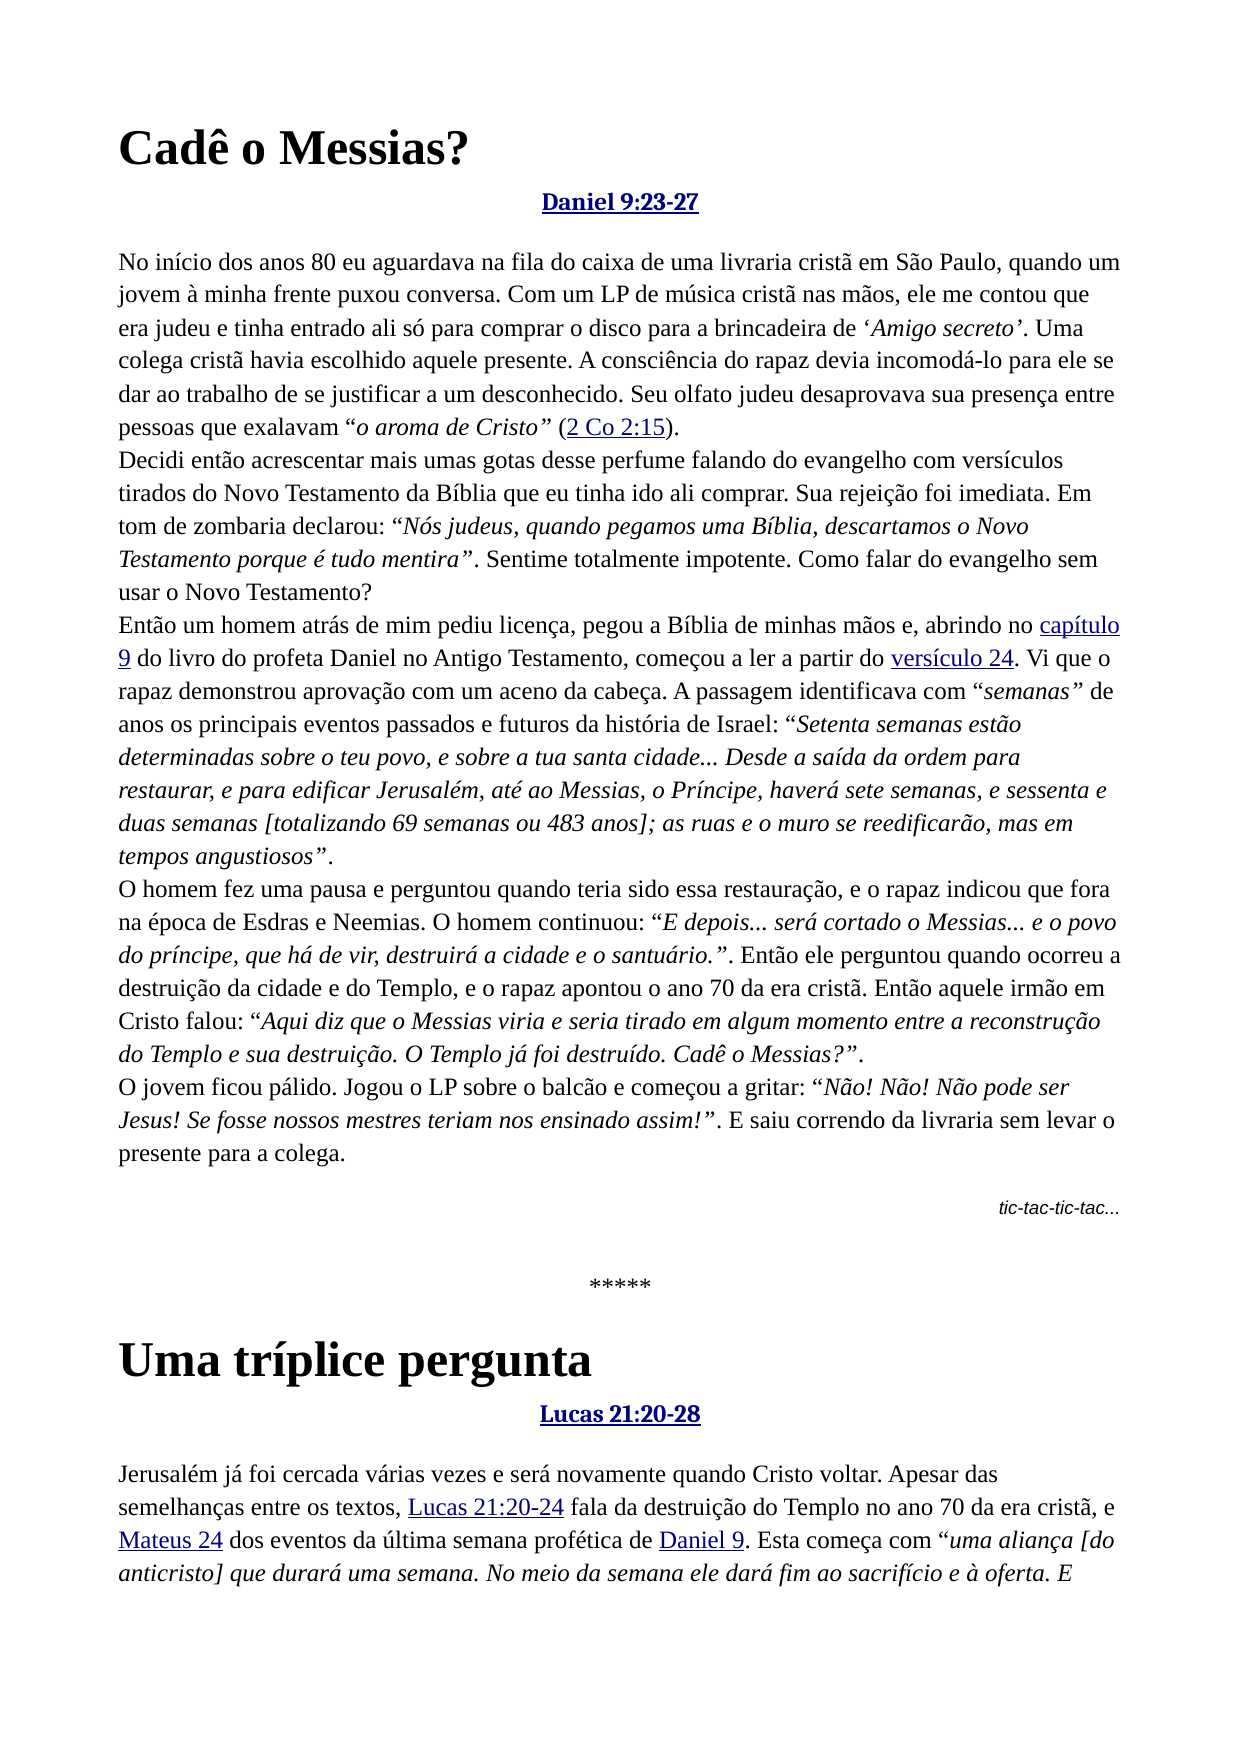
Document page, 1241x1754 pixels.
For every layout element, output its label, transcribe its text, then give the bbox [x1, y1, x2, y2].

text O jovem ficou pálido. Jogou o LP sobre o balcão e começou a gritar: “Não! Não! Não pode ser Jesus! Se fosse nossos mestres teriam nos ensinado assim!”. E saiu correndo da livraria sem levar o presente para a colega. [118, 1072, 1122, 1167]
text tic-tac-tic-tac... [118, 1197, 1122, 1218]
subtitle Uma tríplice pergunta [118, 1330, 1122, 1388]
text O homem fez uma pausa e perguntou quando teria sido essa restauração, e o rapaz indicou que fora na época de Esdras e Neemias. O homem continuou: “E depois... será cortado o Messias... e o povo do príncipe, que há de vir, destruirá a cidade e o santuário.”. Então ele perguntou quando ocorreu a destruição da cidade e do Templo, e o rapaz apontou o ano 70 da era cristã. Então aquele irmão em Cristo falou: “Aqui diz que o Messias viria e seria tirado em algum momento entre a reconstrução do Templo e sua destruição. O Templo já foi destruído. Cadê o Messias?”. [118, 874, 1122, 1068]
text Decidi então acrescentar mais umas gotas desse perfume falando do evangelho com versículos tirados do Novo Testamento da Bíblia que eu tinha ido ali comprar. Sua rejeição foi imediata. Em tom de zombaria declarou: “Nós judeus, quando pegamos uma Bíblia, descartamos o Novo Testamento porque é tudo mentira”. Sentime totalmente impotente. Como falar do evangelho sem usar o Novo Testamento? [118, 445, 1122, 606]
text No início dos anos 80 eu aguardava na fila do caixa de uma livraria cristã em São Paulo, quando um jovem à minha frente puxou conversa. Com um LP de música cristã nas mãos, ele me contou que era judeu e tinha entrado ali só para comprar o disco para a brincadeira de ‘Amigo secreto’. Uma colega cristã havia escolhido aquele presente. A consciência do rapaz devia incomodá-lo para ele se dar ao trabalho de se justificar a um desconhecido. Seu olfato judeu desaprovava sua presença entre pessoas que exalavam “o aroma de Cristo” (2 Co 2:15). [118, 247, 1122, 440]
text Jerusalém já foi cercada várias vezes e será novamente quando Cristo voltar. Apesar das semelhanças entre os textos, Lucas 21:20-24 fala da destruição do Templo no ano 70 da era cristã, e Mateus 24 dos eventos da última semana profética de Daniel 9. Esta começa com “uma aliança [do anticristo] que durará uma semana. No meio da semana ele dará fim ao sacrifício e à oferta. E [118, 1459, 1122, 1586]
text Daniel 9:23-27 [118, 188, 1122, 217]
text Lucas 21:20-28 [118, 1400, 1122, 1429]
text Então um homem atrás de mim pediu licença, pegou a Bíblia de minhas mãos e, abrindo no capítulo 9 do livro do profeta Daniel no Antigo Testamento, começou a ler a partir do versículo 24. Vi que o rapaz demonstrou aprovação com um aceno da cabeça. A passagem identificava com “semanas” de anos os principais eventos passados e futuros da história de Israel: “Setenta semanas estão determinadas sobre o teu povo, e sobre a tua santa cidade... Desde a saída da ordem para restaurar, e para edificar Jerusalém, até ao Messias, o Príncipe, haverá sete semanas, e sessenta e duas semanas [totalizando 69 semanas ou 483 anos]; as ruas e o muro se reedificarão, mas em tempos angustiosos”. [118, 610, 1122, 870]
text ***** [118, 1272, 1122, 1301]
subtitle Cadê o Messias? [118, 118, 1122, 176]
